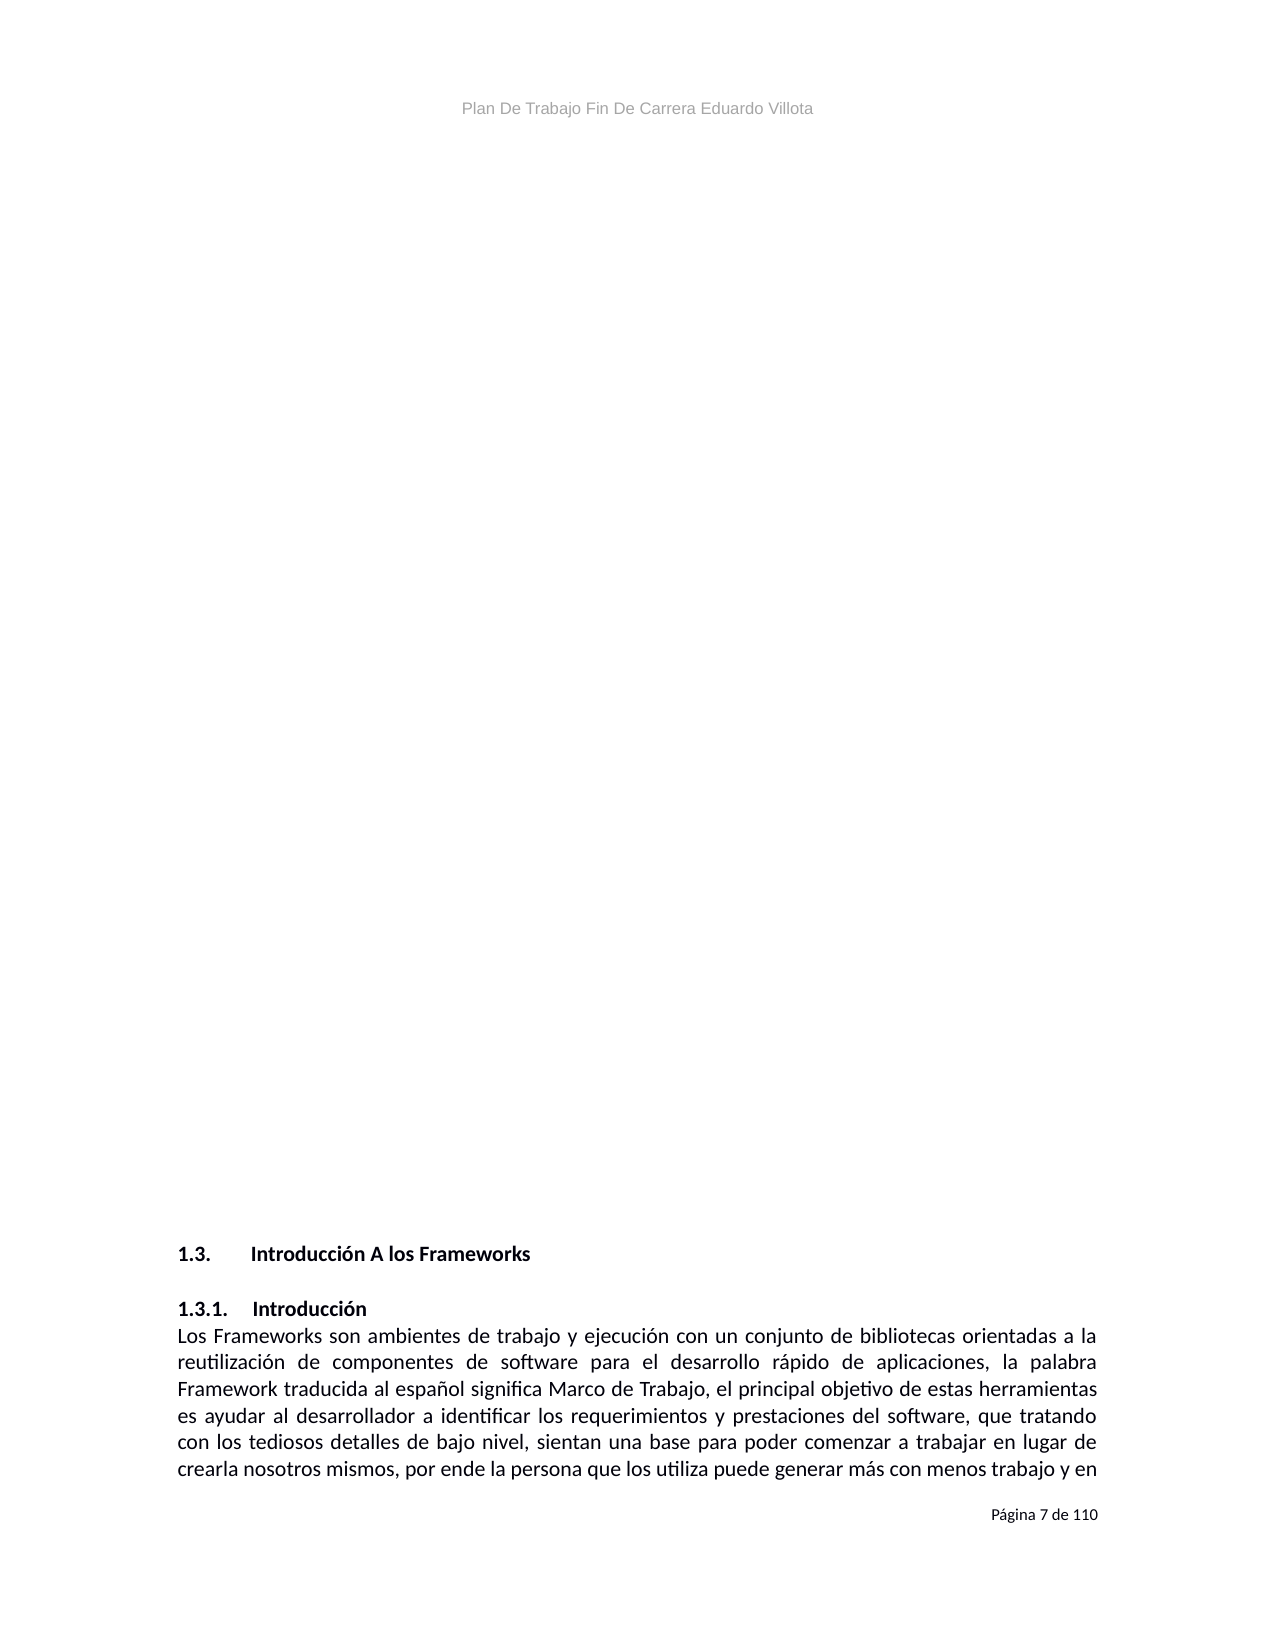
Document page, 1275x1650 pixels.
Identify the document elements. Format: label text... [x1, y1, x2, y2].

text Los Frameworks son ambientes de trabajo y ejecución con un conjunto de bibliotecas orientadas a la reutilización de componentes de software para el desarrollo rápido de aplicaciones, la palabra Framework traducida al español significa Marco de Trabajo, el principal objetivo de estas herramientas es ayudar al desarrollador a identificar los requerimientos y prestaciones del software, que tratando con los tediosos detalles de bajo nivel, sientan una base para poder comenzar a trabajar en lugar de crearla nosotros mismos, por ende la persona que los utiliza puede generar más con menos trabajo y en [177, 1322, 1098, 1482]
list Introducción A los Frameworks [177, 1240, 1098, 1267]
list Introducción [177, 1295, 1098, 1322]
